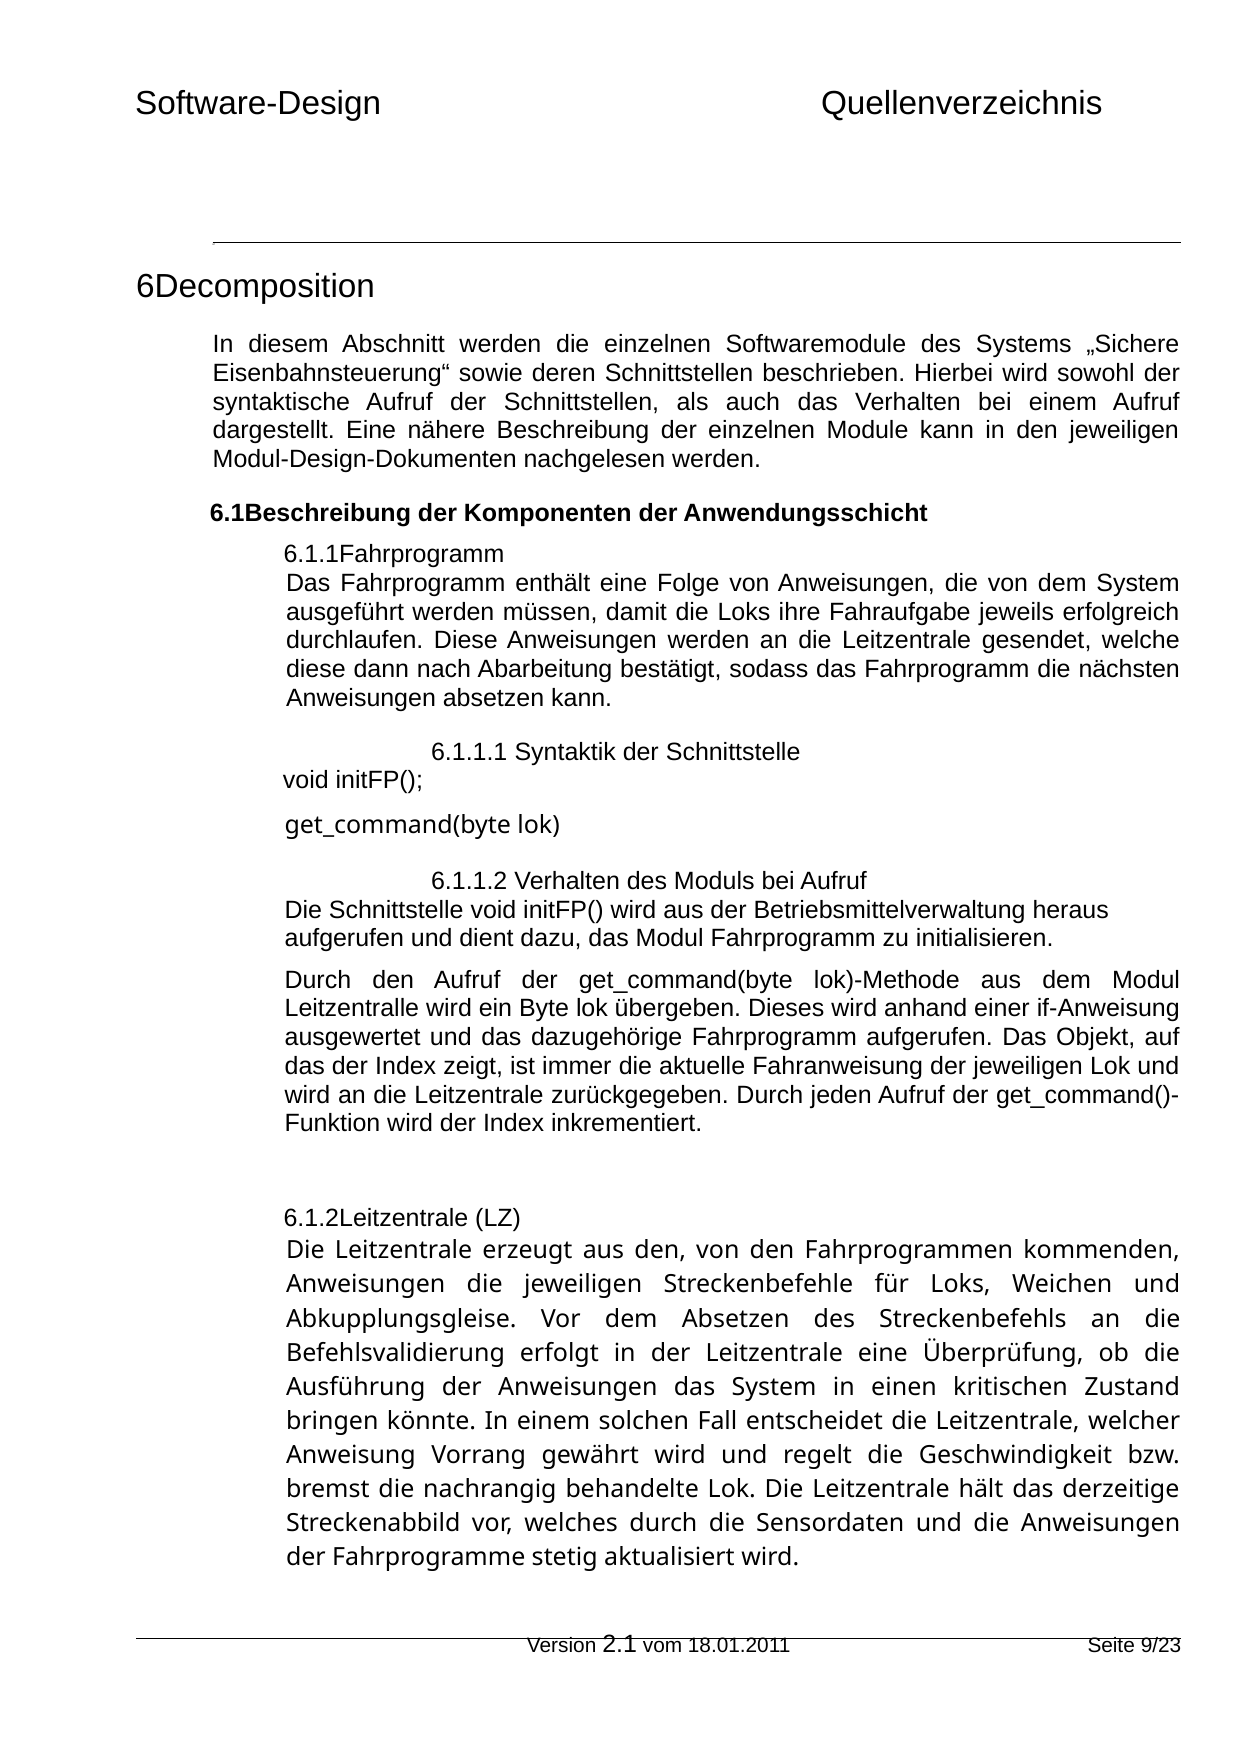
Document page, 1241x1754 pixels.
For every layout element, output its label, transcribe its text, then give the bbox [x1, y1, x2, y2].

subtitle Decomposition [136, 266, 1181, 304]
text Die Schnittstelle void initFP() wird aus der Betriebsmittelverwaltung heraus aufgerufen und dient dazu, das Modul Fahrprogramm zu initialisieren. [284, 894, 1181, 952]
text get_command(byte lok) [284, 807, 1181, 841]
text In diesem Abschnitt werden die einzelnen Softwaremodule des Systems „Sichere Eisenbahnsteuerung“ sowie deren Schnittstellen beschrieben. Hierbei wird sowohl der syntaktische Aufruf der Schnittstellen, als auch das Verhalten bei einem Aufruf dargestellt. Eine nähere Beschreibung der einzelnen Module kann in den jeweiligen Modul-Design-Dokumenten nachgelesen werden. [212, 329, 1181, 473]
subtitle Syntaktik der Schnittstelle [431, 737, 1181, 766]
subtitle Beschreibung der Komponenten der Anwendungsschicht [209, 498, 1181, 527]
text void initFP(); [283, 766, 1181, 794]
text Die Leitzentrale erzeugt aus den, von den Fahrprogrammen kommenden, Anweisungen die jeweiligen Streckenbefehle für Loks, Weichen und Abkupplungsgleise. Vor dem Absetzen des Streckenbefehls an die Befehlsvalidierung erfolgt in der Leitzentrale eine Überprüfung, ob die Ausführung der Anweisungen das System in einen kritischen Zustand bringen könnte. In einem solchen Fall entscheidet die Leitzentrale, welcher Anweisung Vorrang gewährt wird und regelt die Geschwindigkeit bzw. bremst die nachrangig behandelte Lok. Die Leitzentrale hält das derzeitige Streckenabbild vor, welches durch die Sensordaten und die Anweisungen der Fahrprogramme stetig aktualisiert wird. [286, 1232, 1181, 1573]
subtitle Verhalten des Moduls bei Aufruf [431, 866, 1181, 894]
text Das Fahrprogramm enthält eine Folge von Anweisungen, die von dem System ausgeführt werden müssen, damit die Loks ihre Fahraufgabe jeweils erfolgreich durchlaufen. Diese Anweisungen werden an die Leitzentrale gesendet, welche diese dann nach Abarbeitung bestätigt, sodass das Fahrprogramm die nächsten Anweisungen absetzen kann. [286, 568, 1181, 712]
text Durch den Aufruf der get_command(byte lok)-Methode aus dem Modul Leitzentralle wird ein Byte lok übergeben. Dieses wird anhand einer if-Anweisung ausgewertet und das dazugehörige Fahrprogramm aufgerufen. Das Objekt, auf das der Index zeigt, ist immer die aktuelle Fahranweisung der jeweiligen Lok und wird an die Leitzentrale zurückgegeben. Durch jeden Aufruf der get_command()-Funktion wird der Index inkrementiert. [284, 964, 1181, 1137]
subtitle Fahrprogramm [283, 539, 1181, 568]
subtitle Leitzentrale (LZ) [283, 1203, 1181, 1232]
